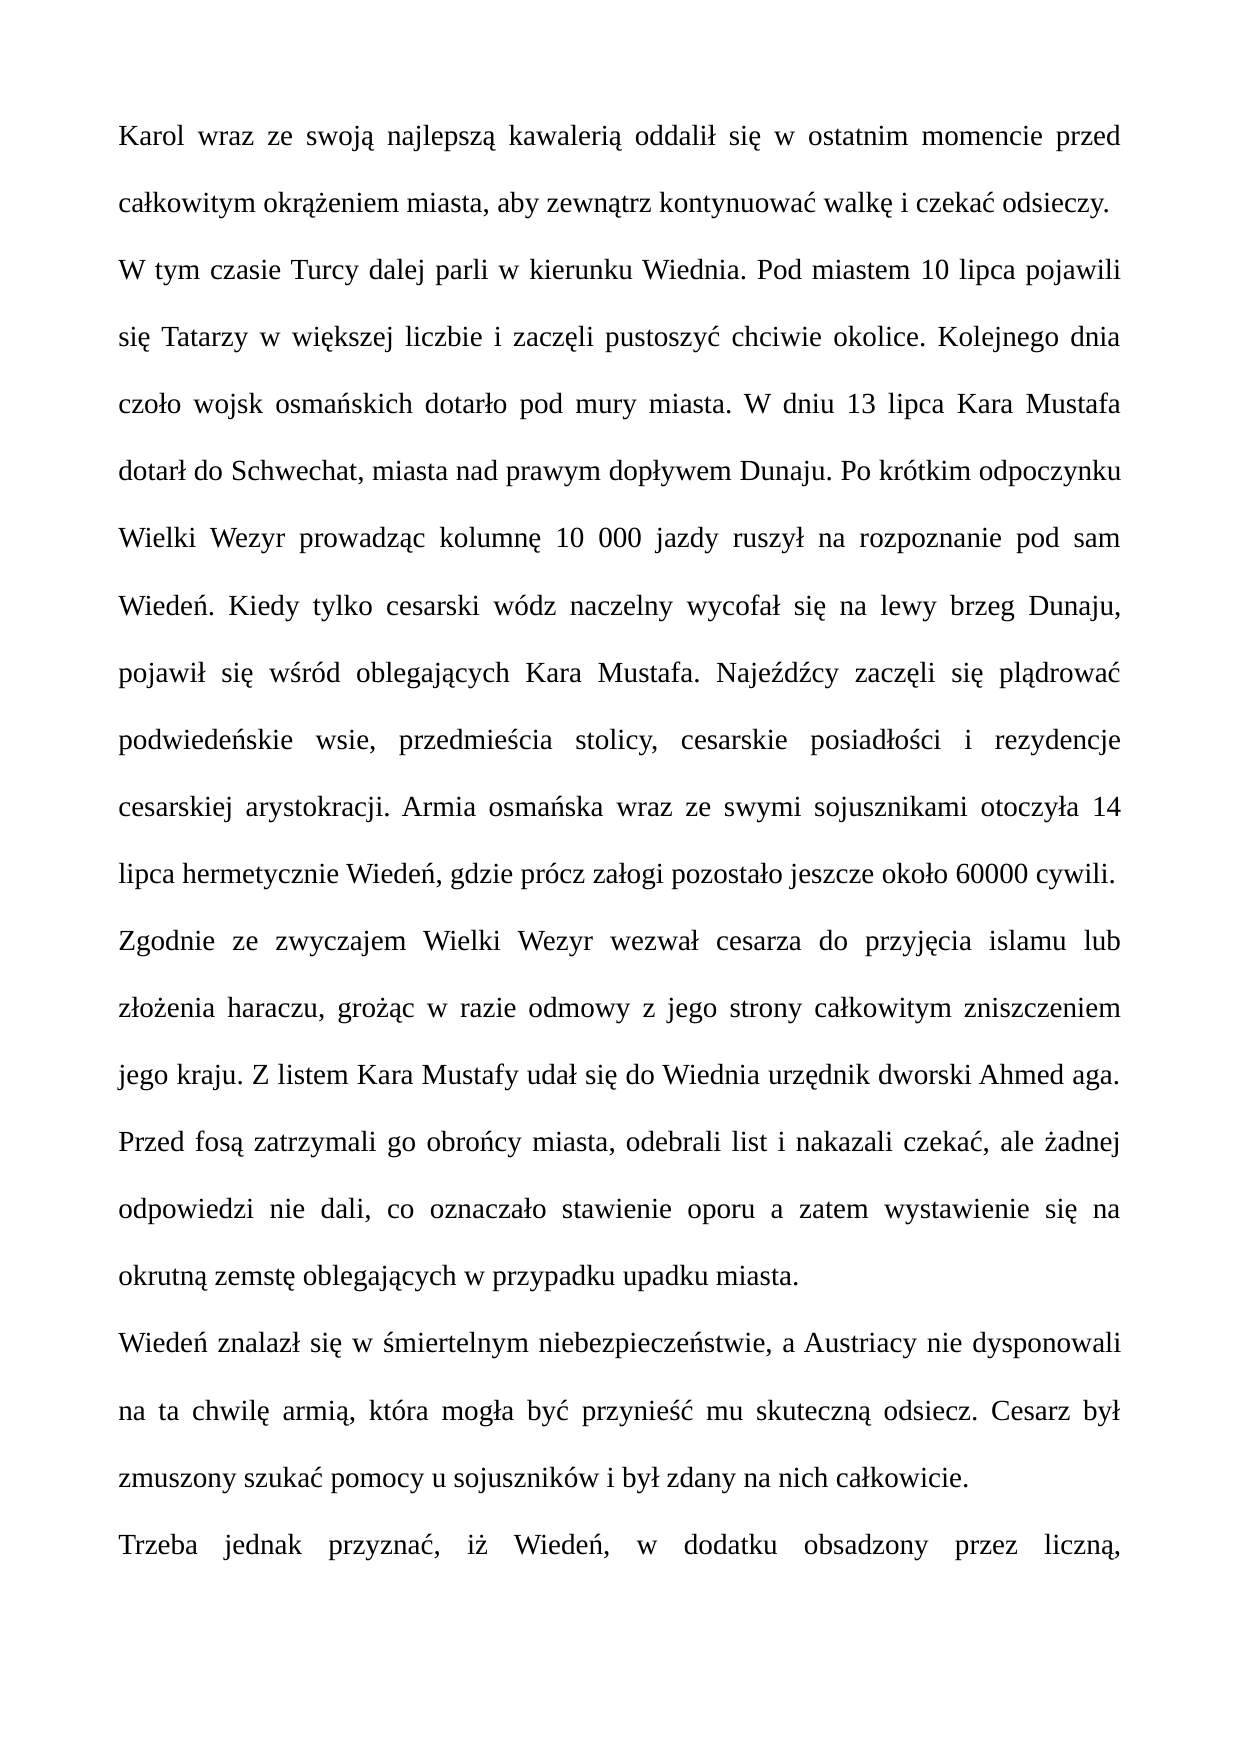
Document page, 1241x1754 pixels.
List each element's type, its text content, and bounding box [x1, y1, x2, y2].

text Wiedeń znalazł się w śmiertelnym niebezpieczeństwie, a Austriacy nie dysponowali na ta chwilę armią, która mogła być przynieść mu skuteczną odsiecz. Cesarz był zmuszony szukać pomocy u sojuszników i był zdany na nich całkowicie. [118, 1326, 1122, 1493]
text Trzeba jednak przyznać, iż Wiedeń, w dodatku obsadzony przez liczną, [118, 1527, 1122, 1560]
text Karol wraz ze swoją najlepszą kawalerią oddalił się w ostatnim momencie przed całkowitym okrążeniem miasta, aby zewnątrz kontynuować walkę i czekać odsieczy. [118, 118, 1122, 219]
text W tym czasie Turcy dalej parli w kierunku Wiednia. Pod miastem 10 lipca pojawili się Tatarzy w większej liczbie i zaczęli pustoszyć chciwie okolice. Kolejnego dnia czoło wojsk osmańskich dotarło pod mury miasta. W dniu 13 lipca Kara Mustafa dotarł do Schwechat, miasta nad prawym dopływem Dunaju. Po krótkim odpoczynku Wielki Wezyr prowadząc kolumnę 10 000 jazdy ruszył na rozpoznanie pod sam Wiedeń. Kiedy tylko cesarski wódz naczelny wycofał się na lewy brzeg Dunaju, pojawił się wśród oblegających Kara Mustafa. Najeźdźcy zaczęli się plądrować podwiedeńskie wsie, przedmieścia stolicy, cesarskie posiadłości i rezydencje cesarskiej arystokracji. Armia osmańska wraz ze swymi sojusznikami otoczyła 14 lipca hermetycznie Wiedeń, gdzie prócz załogi pozostało jeszcze około 60000 cywili. [118, 252, 1122, 889]
text Zgodnie ze zwyczajem Wielki Wezyr wezwał cesarza do przyjęcia islamu lub złożenia haraczu, grożąc w razie odmowy z jego strony całkowitym zniszczeniem jego kraju. Z listem Kara Mustafy udał się do Wiednia urzędnik dworski Ahmed aga. Przed fosą zatrzymali go obrońcy miasta, odebrali list i nakazali czekać, ale żadnej odpowiedzi nie dali, co oznaczało stawienie oporu a zatem wystawienie się na okrutną zemstę oblegających w przypadku upadku miasta. [118, 923, 1122, 1292]
